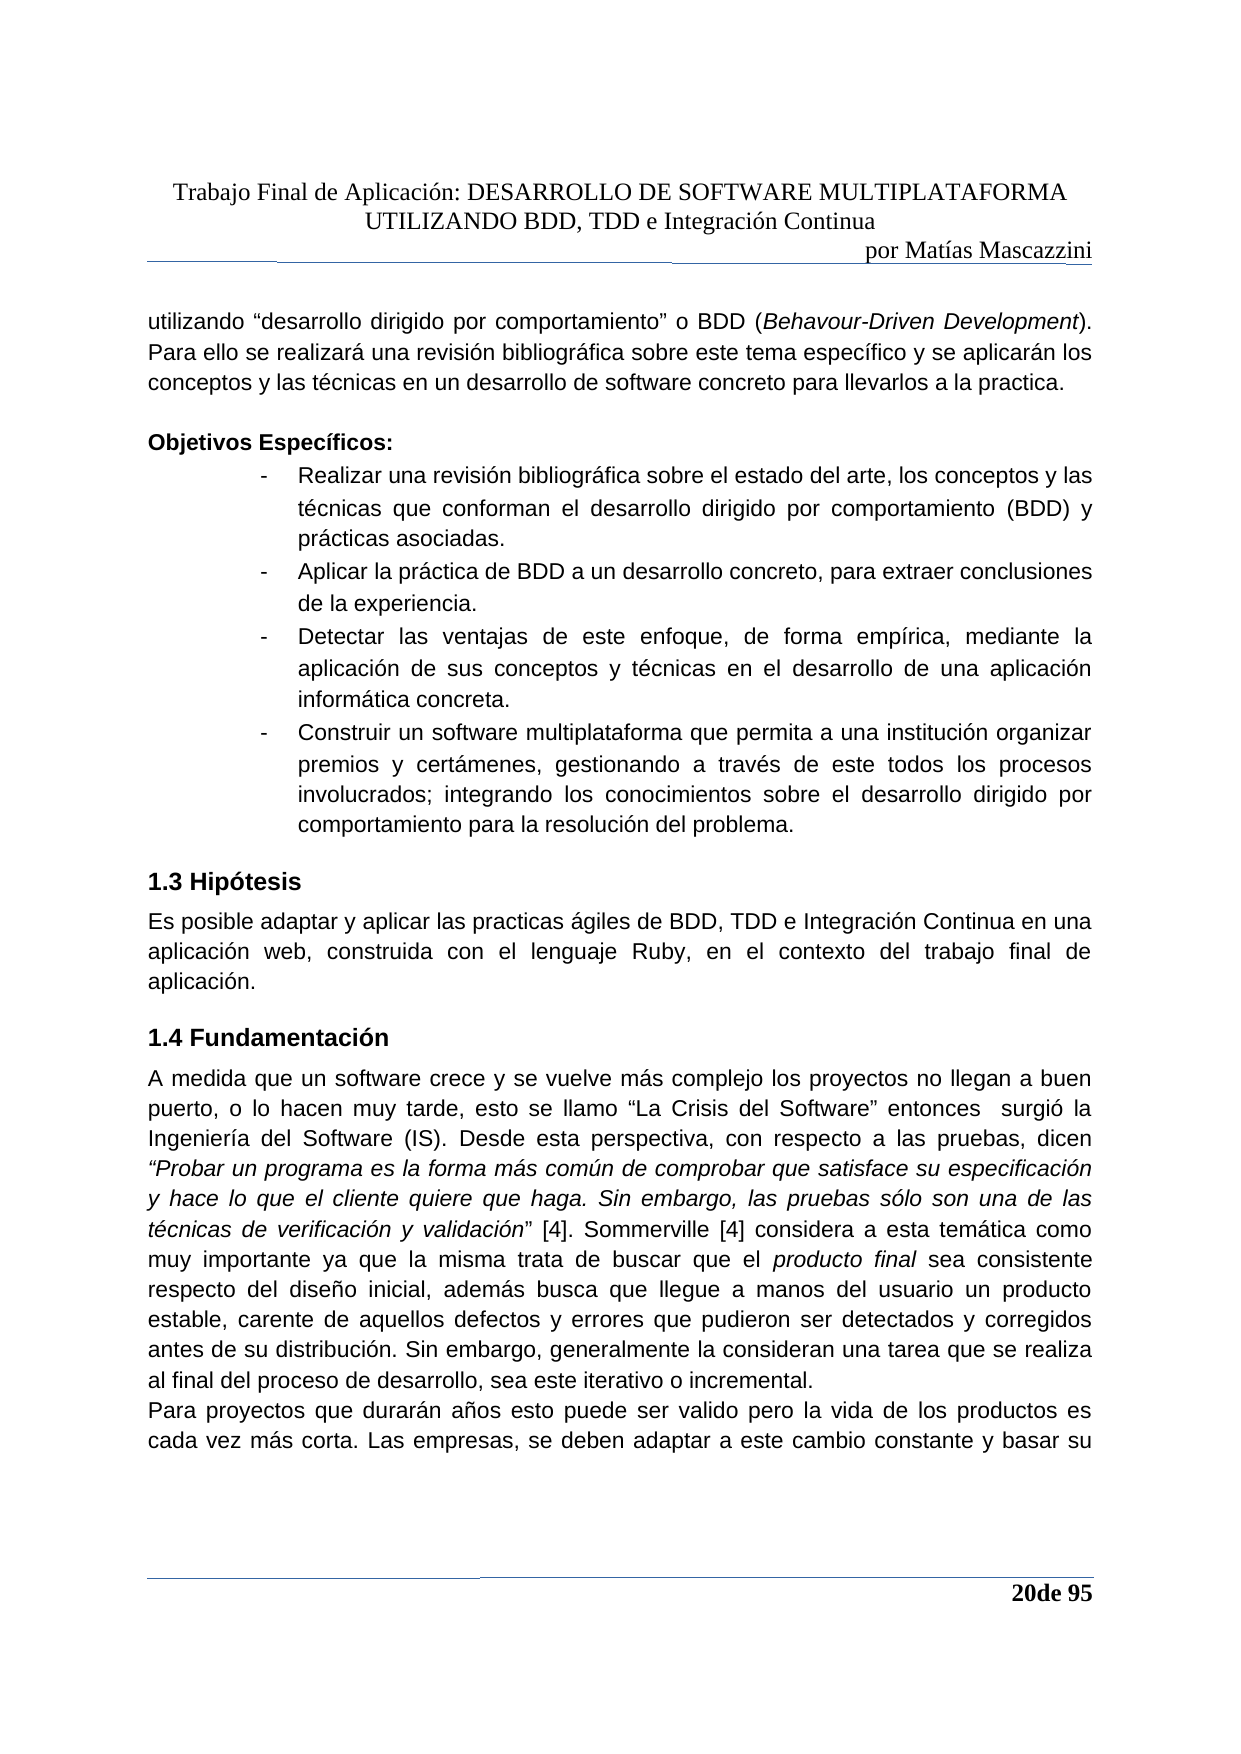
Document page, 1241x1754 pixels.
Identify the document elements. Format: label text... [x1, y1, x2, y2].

text Objetivos Específicos: [148, 429, 1093, 456]
subtitle 1.4 Fundamentación [148, 1023, 1093, 1052]
text A medida que un software crece y se vuelve más complejo los proyectos no llegan a buen puerto, o lo hacen muy tarde, esto se llamo “La Crisis del Software” entonces surgió la Ingeniería del Software (IS). Desde esta perspectiva, con respecto a las pruebas, dicen “Probar un programa es la forma más común de comprobar que satisface su especificación y hace lo que el cliente quiere que haga. Sin embargo, las pruebas sólo son una de las técnicas de verificación y validación” [4]. Sommerville [4] considera a esta temática como muy importante ya que la misma trata de buscar que el producto final sea consistente respecto del diseño inicial, además busca que llegue a manos del usuario un producto estable, carente de aquellos defectos y errores que pudieron ser detectados y corregidos antes de su distribución. Sin embargo, generalmente la consideran una tarea que se realiza al final del proceso de desarrollo, sea este iterativo o incremental. [148, 1064, 1093, 1393]
list Detectar las ventajas de este enfoque, de forma empírica, mediante la aplicación de sus conceptos y técnicas en el desarrollo de una aplicación informática concreta. [260, 620, 1093, 712]
text utilizando “desarrollo dirigido por comportamiento” o BDD (Behavour-Driven Development). Para ello se realizará una revisión bibliográfica sobre este tema específico y se aplicarán los conceptos y las técnicas en un desarrollo de software concreto para llevarlos a la practica. [148, 308, 1093, 395]
list Construir un software multiplataforma que permita a una institución organizar premios y certámenes, gestionando a través de este todos los procesos involucrados; integrando los conocimientos sobre el desarrollo dirigido por comportamiento para la resolución del problema. [260, 716, 1093, 838]
list Aplicar la práctica de BDD a un desarrollo concreto, para extraer conclusiones de la experiencia. [260, 555, 1093, 616]
text Es posible adaptar y aplicar las practicas ágiles de BDD, TDD e Integración Continua en una aplicación web, construida con el lenguaje Ruby, en el contexto del trabajo final de aplicación. [148, 908, 1093, 994]
text Para proyectos que durarán años esto puede ser valido pero la vida de los productos es cada vez más corta. Las empresas, se deben adaptar a este cambio constante y basar su [148, 1397, 1093, 1453]
list Realizar una revisión bibliográfica sobre el estado del arte, los conceptos y las técnicas que conforman el desarrollo dirigido por comportamiento (BDD) y prácticas asociadas. [260, 459, 1093, 551]
subtitle 1.3 Hipótesis [148, 866, 1093, 895]
